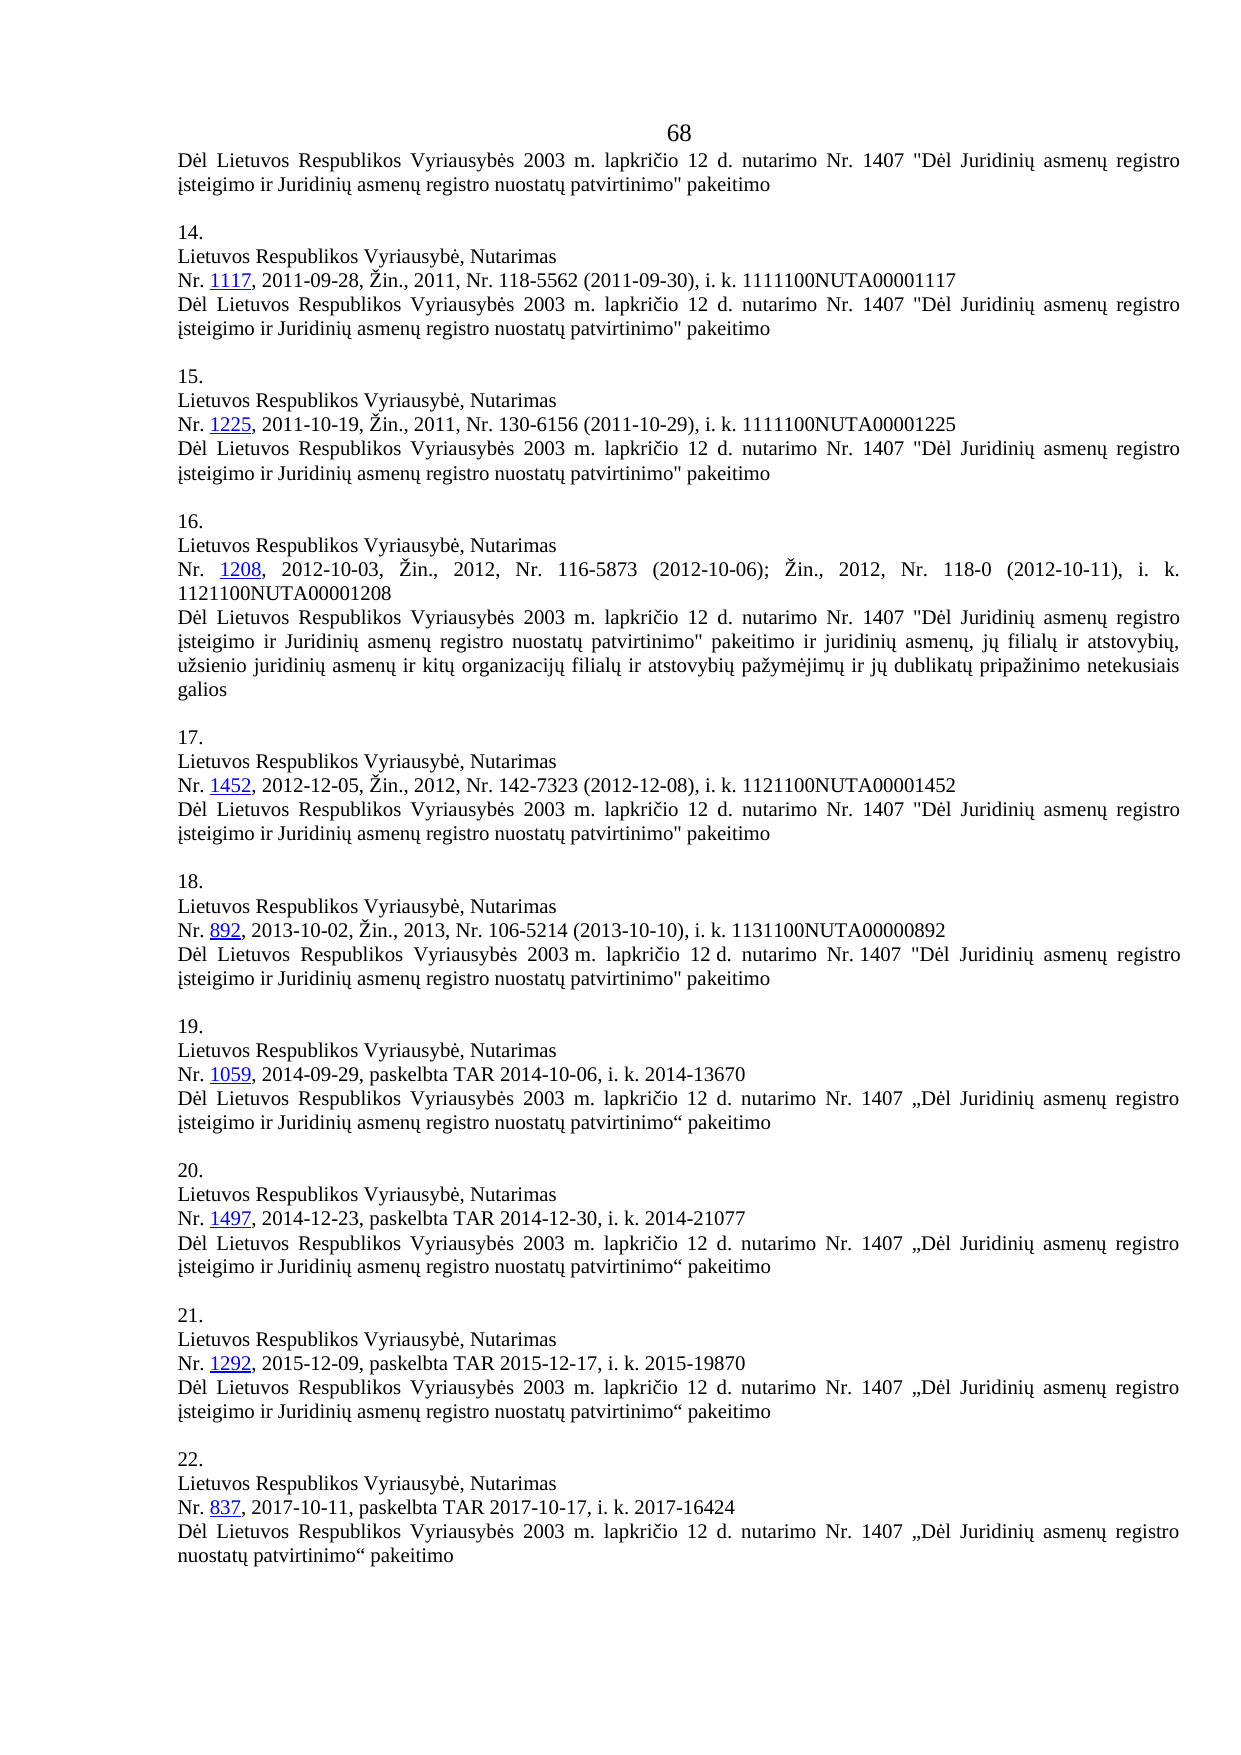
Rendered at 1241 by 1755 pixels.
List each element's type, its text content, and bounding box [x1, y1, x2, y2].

text 19. [177, 1014, 1181, 1038]
text Nr. 1059, 2014-09-29, paskelbta TAR 2014-10-06, i. k. 2014-13670 [177, 1062, 1181, 1086]
text Lietuvos Respublikos Vyriausybė, Nutarimas [177, 893, 1181, 918]
text Dėl Lietuvos Respublikos Vyriausybės 2003 m. lapkričio 12 d. nutarimo Nr. 1407 „Dėl Juridinių asmenų registro nuostatų patvirtinimo“ pakeitimo [177, 1519, 1181, 1567]
text Lietuvos Respublikos Vyriausybė, Nutarimas [177, 1038, 1181, 1062]
text Nr. 837, 2017-10-11, paskelbta TAR 2017-10-17, i. k. 2017-16424 [177, 1495, 1181, 1519]
text 15. [177, 364, 1181, 388]
text Dėl Lietuvos Respublikos Vyriausybės 2003 m. lapkričio 12 d. nutarimo Nr. 1407 „Dėl Juridinių asmenų registro įsteigimo ir Juridinių asmenų registro nuostatų patvirtinimo“ pakeitimo [177, 1086, 1181, 1134]
text 18. [177, 869, 1181, 893]
text Nr. 1225, 2011-10-19, Žin., 2011, Nr. 130-6156 (2011-10-29), i. k. 1111100NUTA00001225 [177, 412, 1181, 436]
text Dėl Lietuvos Respublikos Vyriausybės 2003 m. lapkričio 12 d. nutarimo Nr. 1407 "Dėl Juridinių asmenų registro įsteigimo ir Juridinių asmenų registro nuostatų patvirtinimo" pakeitimo [177, 148, 1181, 196]
text Lietuvos Respublikos Vyriausybė, Nutarimas [177, 244, 1181, 268]
text 17. [177, 725, 1181, 749]
text Dėl Lietuvos Respublikos Vyriausybės 2003 m. lapkričio 12 d. nutarimo Nr. 1407 "Dėl Juridinių asmenų registro įsteigimo ir Juridinių asmenų registro nuostatų patvirtinimo" pakeitimo [177, 942, 1181, 990]
text Nr. 1452, 2012-12-05, Žin., 2012, Nr. 142-7323 (2012-12-08), i. k. 1121100NUTA00001452 [177, 773, 1181, 797]
text 21. [177, 1303, 1181, 1327]
text Lietuvos Respublikos Vyriausybė, Nutarimas [177, 749, 1181, 773]
text 14. [177, 220, 1181, 244]
text Dėl Lietuvos Respublikos Vyriausybės 2003 m. lapkričio 12 d. nutarimo Nr. 1407 "Dėl Juridinių asmenų registro įsteigimo ir Juridinių asmenų registro nuostatų patvirtinimo" pakeitimo [177, 292, 1181, 340]
text 22. [177, 1447, 1181, 1471]
text Lietuvos Respublikos Vyriausybė, Nutarimas [177, 1471, 1181, 1495]
text 20. [177, 1158, 1181, 1182]
text Nr. 1292, 2015-12-09, paskelbta TAR 2015-12-17, i. k. 2015-19870 [177, 1351, 1181, 1375]
text 16. [177, 508, 1181, 533]
text Dėl Lietuvos Respublikos Vyriausybės 2003 m. lapkričio 12 d. nutarimo Nr. 1407 „Dėl Juridinių asmenų registro įsteigimo ir Juridinių asmenų registro nuostatų patvirtinimo“ pakeitimo [177, 1230, 1181, 1278]
text Lietuvos Respublikos Vyriausybė, Nutarimas [177, 533, 1181, 557]
text Lietuvos Respublikos Vyriausybė, Nutarimas [177, 1327, 1181, 1351]
text Nr. 1497, 2014-12-23, paskelbta TAR 2014-12-30, i. k. 2014-21077 [177, 1206, 1181, 1230]
text Lietuvos Respublikos Vyriausybė, Nutarimas [177, 388, 1181, 412]
text Dėl Lietuvos Respublikos Vyriausybės 2003 m. lapkričio 12 d. nutarimo Nr. 1407 "Dėl Juridinių asmenų registro įsteigimo ir Juridinių asmenų registro nuostatų patvirtinimo" pakeitimo [177, 436, 1181, 484]
text Dėl Lietuvos Respublikos Vyriausybės 2003 m. lapkričio 12 d. nutarimo Nr. 1407 "Dėl Juridinių asmenų registro įsteigimo ir Juridinių asmenų registro nuostatų patvirtinimo" pakeitimo [177, 797, 1181, 845]
text Lietuvos Respublikos Vyriausybė, Nutarimas [177, 1182, 1181, 1206]
text Dėl Lietuvos Respublikos Vyriausybės 2003 m. lapkričio 12 d. nutarimo Nr. 1407 "Dėl Juridinių asmenų registro įsteigimo ir Juridinių asmenų registro nuostatų patvirtinimo" pakeitimo ir juridinių asmenų, jų filialų ir atstovybių, užsienio juridinių asmenų ir kitų organizacijų filialų ir atstovybių pažymėjimų ir jų dublikatų pripažinimo netekusiais galios [177, 605, 1181, 701]
text Nr. 1208, 2012-10-03, Žin., 2012, Nr. 116-5873 (2012-10-06); Žin., 2012, Nr. 118-0 (2012-10-11), i. k. 1121100NUTA00001208 [177, 557, 1181, 605]
text Nr. 1117, 2011-09-28, Žin., 2011, Nr. 118-5562 (2011-09-30), i. k. 1111100NUTA00001117 [177, 268, 1181, 292]
text Nr. 892, 2013-10-02, Žin., 2013, Nr. 106-5214 (2013-10-10), i. k. 1131100NUTA00000892 [177, 918, 1181, 942]
text Dėl Lietuvos Respublikos Vyriausybės 2003 m. lapkričio 12 d. nutarimo Nr. 1407 „Dėl Juridinių asmenų registro įsteigimo ir Juridinių asmenų registro nuostatų patvirtinimo“ pakeitimo [177, 1375, 1181, 1423]
